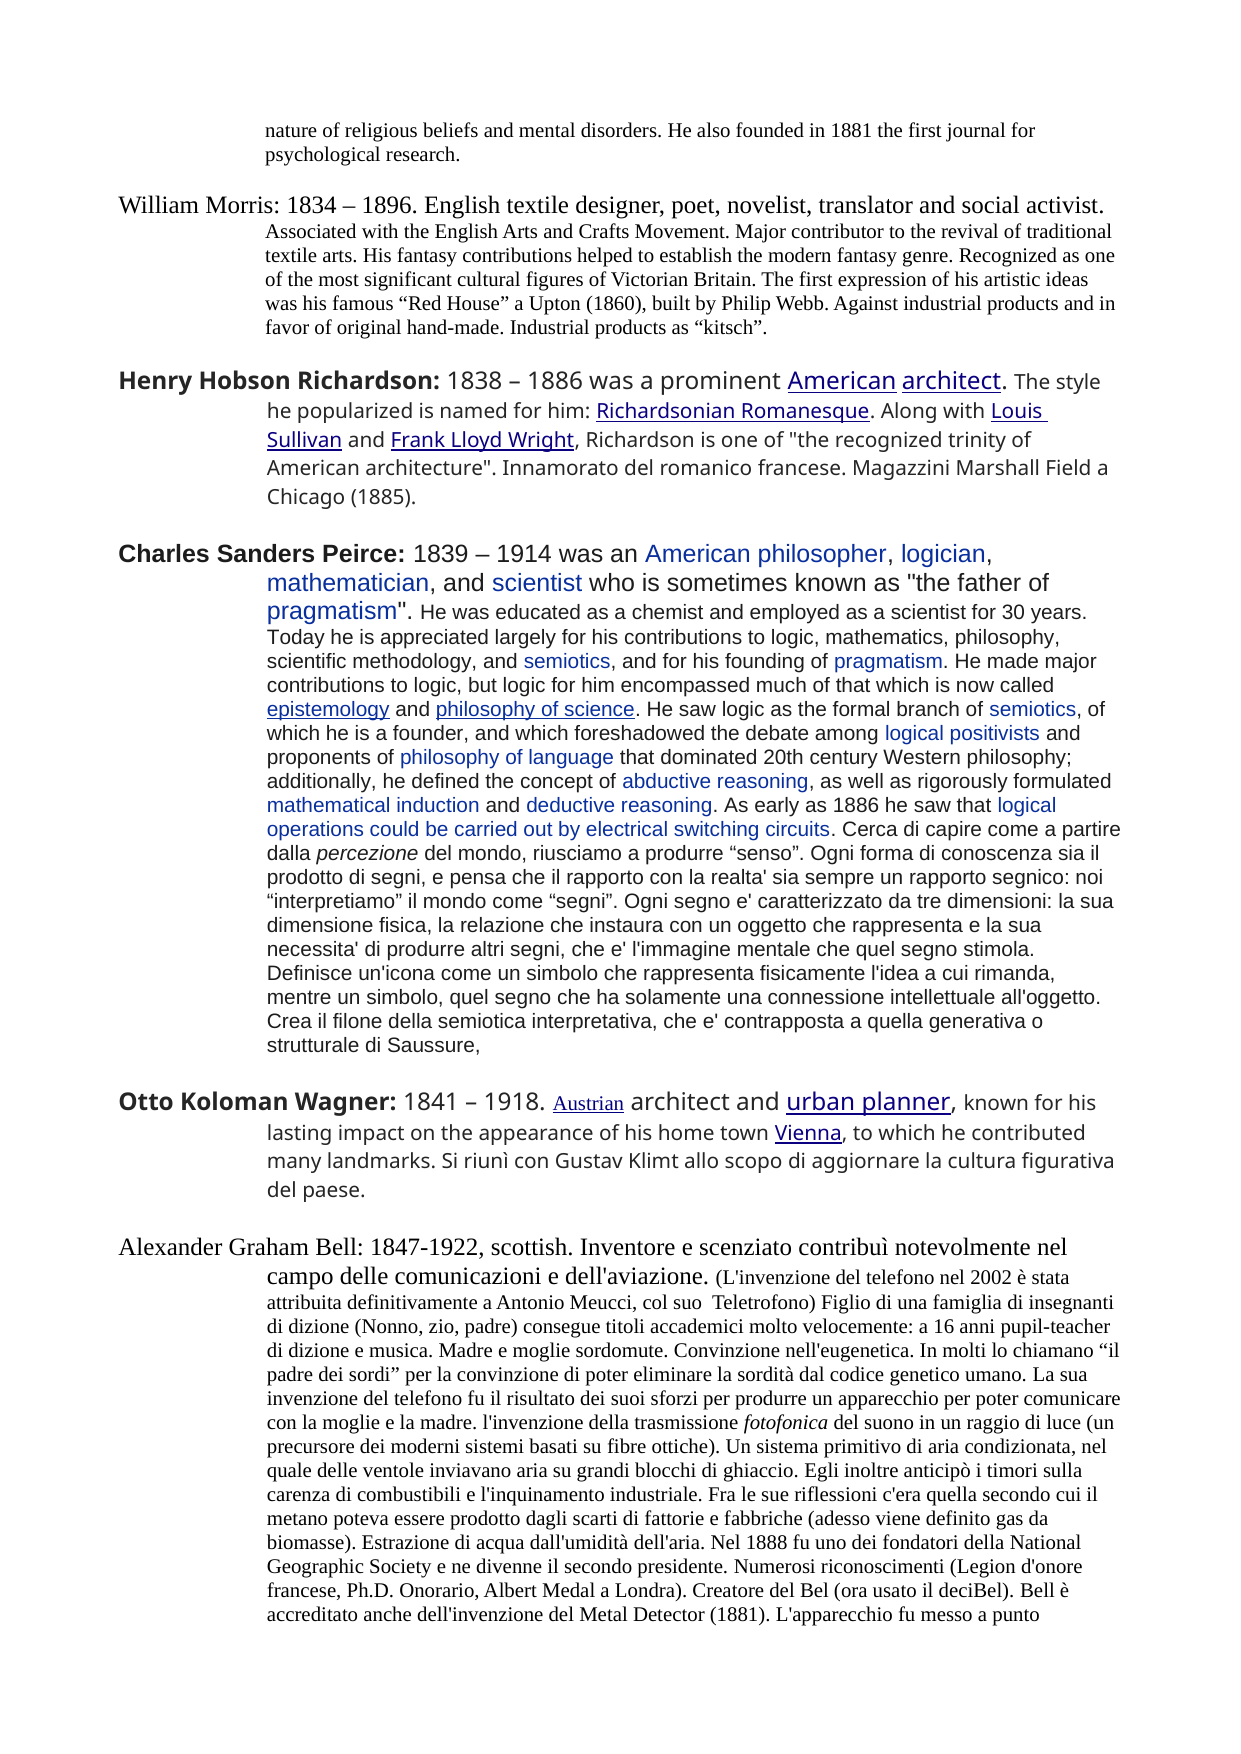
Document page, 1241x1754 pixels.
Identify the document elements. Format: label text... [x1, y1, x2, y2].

text Otto Koloman Wagner: 1841 – 1918. Austrian architect and urban planner, known for his lasting impact on the appearance of his home town Vienna, to which he contributed many landmarks. Si riunì con Gustav Klimt allo scopo di aggiornare la cultura figurativa del paese. [118, 1085, 1122, 1203]
text Henry Hobson Richardson: 1838 – 1886 was a prominent American architect. The style he popularized is named for him: Richardsonian Romanesque. Along with Louis Sullivan and Frank Lloyd Wright, Richardson is one of "the recognized trinity of American architecture". Innamorato del romanico francese. Magazzini Marshall Field a Chicago (1885). [118, 363, 1122, 510]
text William Morris: 1834 – 1896. English textile designer, poet, novelist, translator and social activist. Associated with the English Arts and Crafts Movement. Major contributor to the revival of traditional textile arts. His fantasy contributions helped to establish the modern fantasy genre. Recognized as one of the most significant cultural figures of Victorian Britain. The first expression of his artistic ideas was his famous “Red House” a Upton (1860), built by Philip Webb. Against industrial products and in favor of original hand-made. Industrial products as “kitsch”. [118, 190, 1122, 339]
text Charles Sanders Peirce: 1839 – 1914 was an American philosopher, logician, mathematician, and scientist who is sometimes known as "the father of pragmatism". He was educated as a chemist and employed as a scientist for 30 years. Today he is appreciated largely for his contributions to logic, mathematics, philosophy, scientific methodology, and semiotics, and for his founding of pragmatism. He made major contributions to logic, but logic for him encompassed much of that which is now called epistemology and philosophy of science. He saw logic as the formal branch of semiotics, of which he is a founder, and which foreshadowed the debate among logical positivists and proponents of philosophy of language that dominated 20th century Western philosophy; additionally, he defined the concept of abductive reasoning, as well as rigorously formulated mathematical induction and deductive reasoning. As early as 1886 he saw that logical operations could be carried out by electrical switching circuits. Cerca di capire come a partire dalla percezione del mondo, riusciamo a produrre “senso”. Ogni forma di conoscenza sia il prodotto di segni, e pensa che il rapporto con la realta' sia sempre un rapporto segnico: noi “interpretiamo” il mondo come “segni”. Ogni segno e' caratterizzato da tre dimensioni: la sua dimensione fisica, la relazione che instaura con un oggetto che rappresenta e la sua necessita' di produrre altri segni, che e' l'immagine mentale che quel segno stimola. Definisce un'icona come un simbolo che rappresenta fisicamente l'idea a cui rimanda, mentre un simbolo, quel segno che ha solamente una connessione intellettuale all'oggetto. Crea il filone della semiotica interpretativa, che e' contrapposta a quella generativa o strutturale di Saussure, [118, 539, 1122, 1056]
text Alexander Graham Bell: 1847-1922, scottish. Inventore e scenziato contribuì notevolmente nel campo delle comunicazioni e dell'aviazione. (L'invenzione del telefono nel 2002 è stata attribuita definitivamente a Antonio Meucci, col suo Teletrofono) Figlio di una famiglia di insegnanti di dizione (Nonno, zio, padre) consegue titoli accademici molto velocemente: a 16 anni pupil-teacher di dizione e musica. Madre e moglie sordomute. Convinzione nell'eugenetica. In molti lo chiamano “il padre dei sordi” per la convinzione di poter eliminare la sordità dal codice genetico umano. La sua invenzione del telefono fu il risultato dei suoi sforzi per produrre un apparecchio per poter comunicare con la moglie e la madre. l'invenzione della trasmissione fotofonica del suono in un raggio di luce (un precursore dei moderni sistemi basati su fibre ottiche). Un sistema primitivo di aria condizionata, nel quale delle ventole inviavano aria su grandi blocchi di ghiaccio. Egli inoltre anticipò i timori sulla carenza di combustibili e l'inquinamento industriale. Fra le sue riflessioni c'era quella secondo cui il metano poteva essere prodotto dagli scarti di fattorie e fabbriche (adesso viene definito gas da biomasse). Estrazione di acqua dall'umidità dell'aria. Nel 1888 fu uno dei fondatori della National Geographic Society e ne divenne il secondo presidente. Numerosi riconoscimenti (Legion d'onore francese, Ph.D. Onorario, Albert Medal a Londra). Creatore del Bel (ora usato il deciBel). Bell è accreditato anche dell'invenzione del Metal Detector (1881). L'apparecchio fu messo a punto [118, 1232, 1122, 1626]
text nature of religious beliefs and mental disorders. He also founded in 1881 the first journal for psychological research. [118, 118, 1122, 166]
